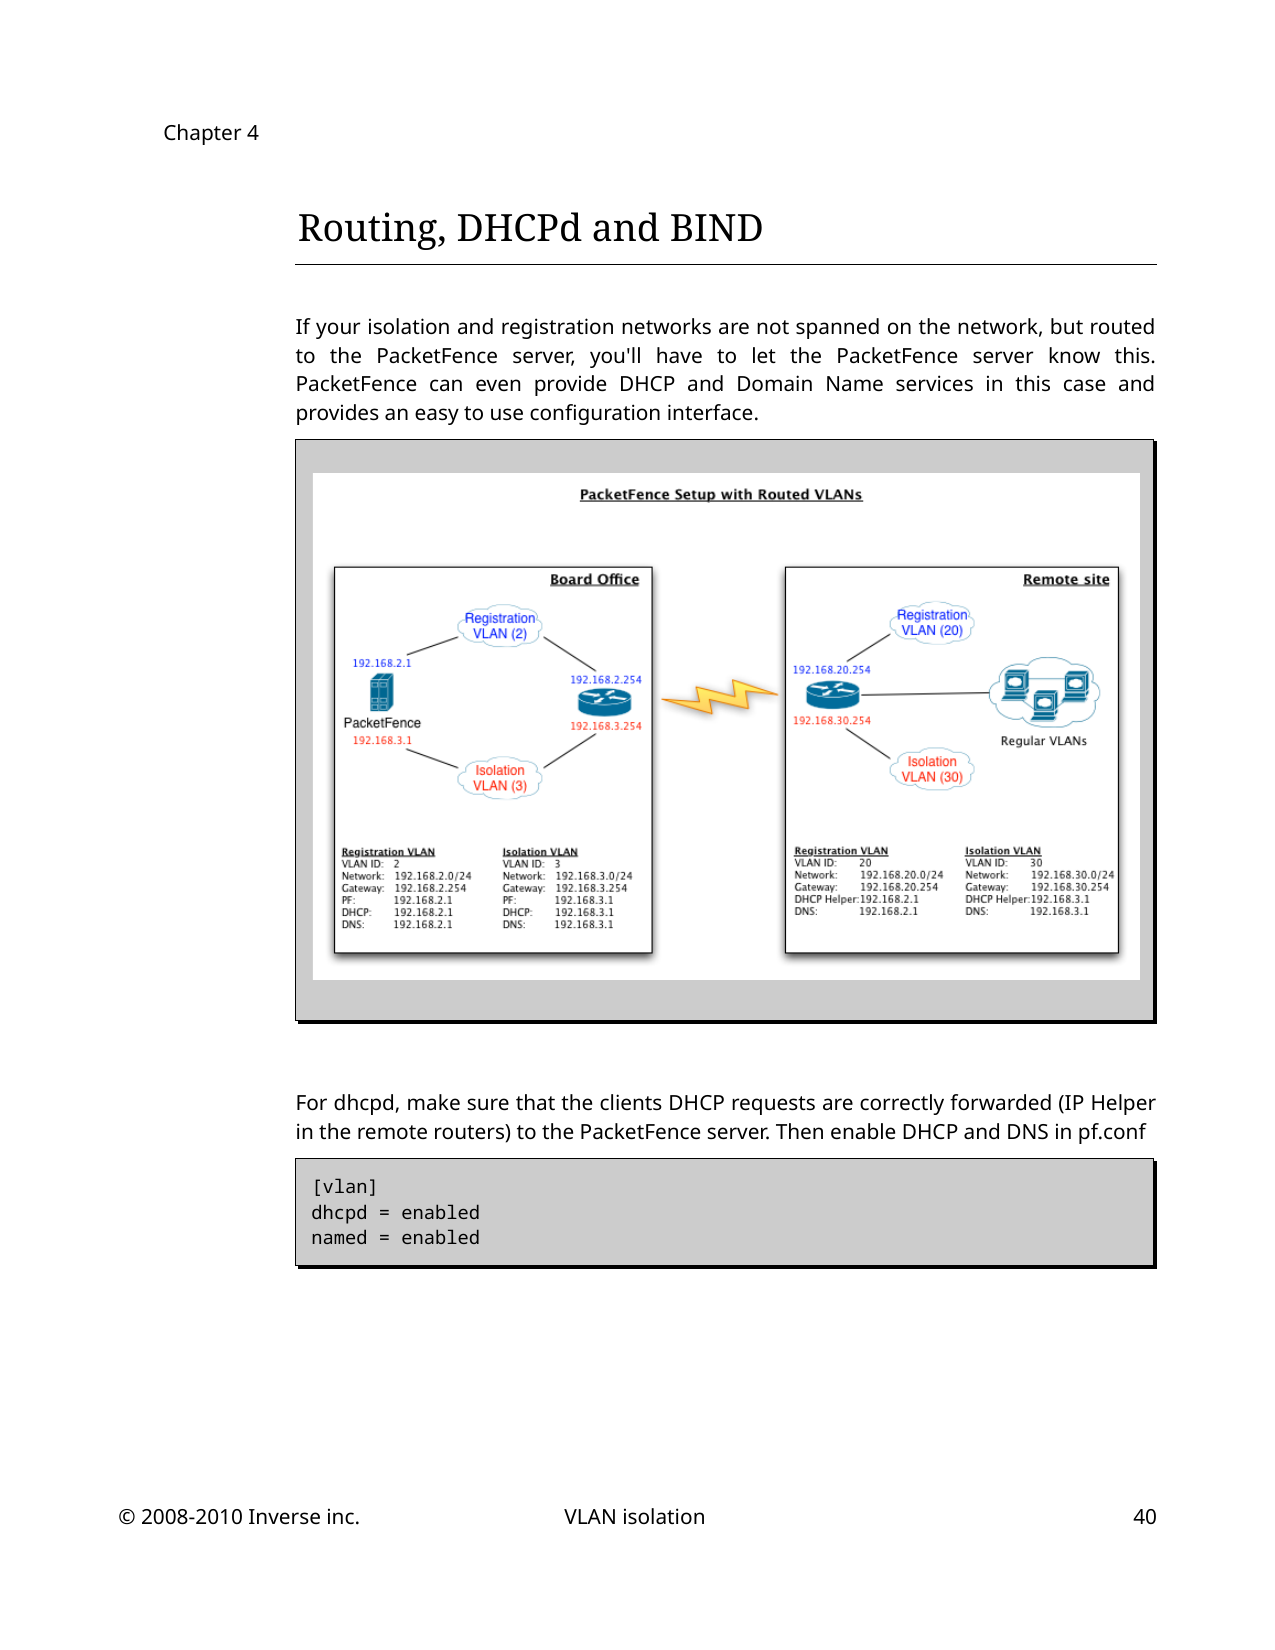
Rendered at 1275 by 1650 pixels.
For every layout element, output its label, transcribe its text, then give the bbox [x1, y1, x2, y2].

text If your isolation and registration networks are not spanned on the network, but routed to the PacketFence server, you'll have to let the PacketFence server know this. PacketFence can even provide DHCP and Domain Name services in this case and provides an easy to use configuration interface. [295, 312, 1157, 426]
picture [312, 473, 1140, 980]
text For dhcpd, make sure that the clients DHCP requests are correctly forwarded (IP Helper in the remote routers) to the PacketFence server. Then enable DHCP and DNS in pf.conf [295, 1088, 1157, 1145]
subtitle Routing, DHCPd and BIND [295, 201, 1157, 264]
text [vlan] dhcpd = enabled named = enabled [296, 1159, 1153, 1265]
